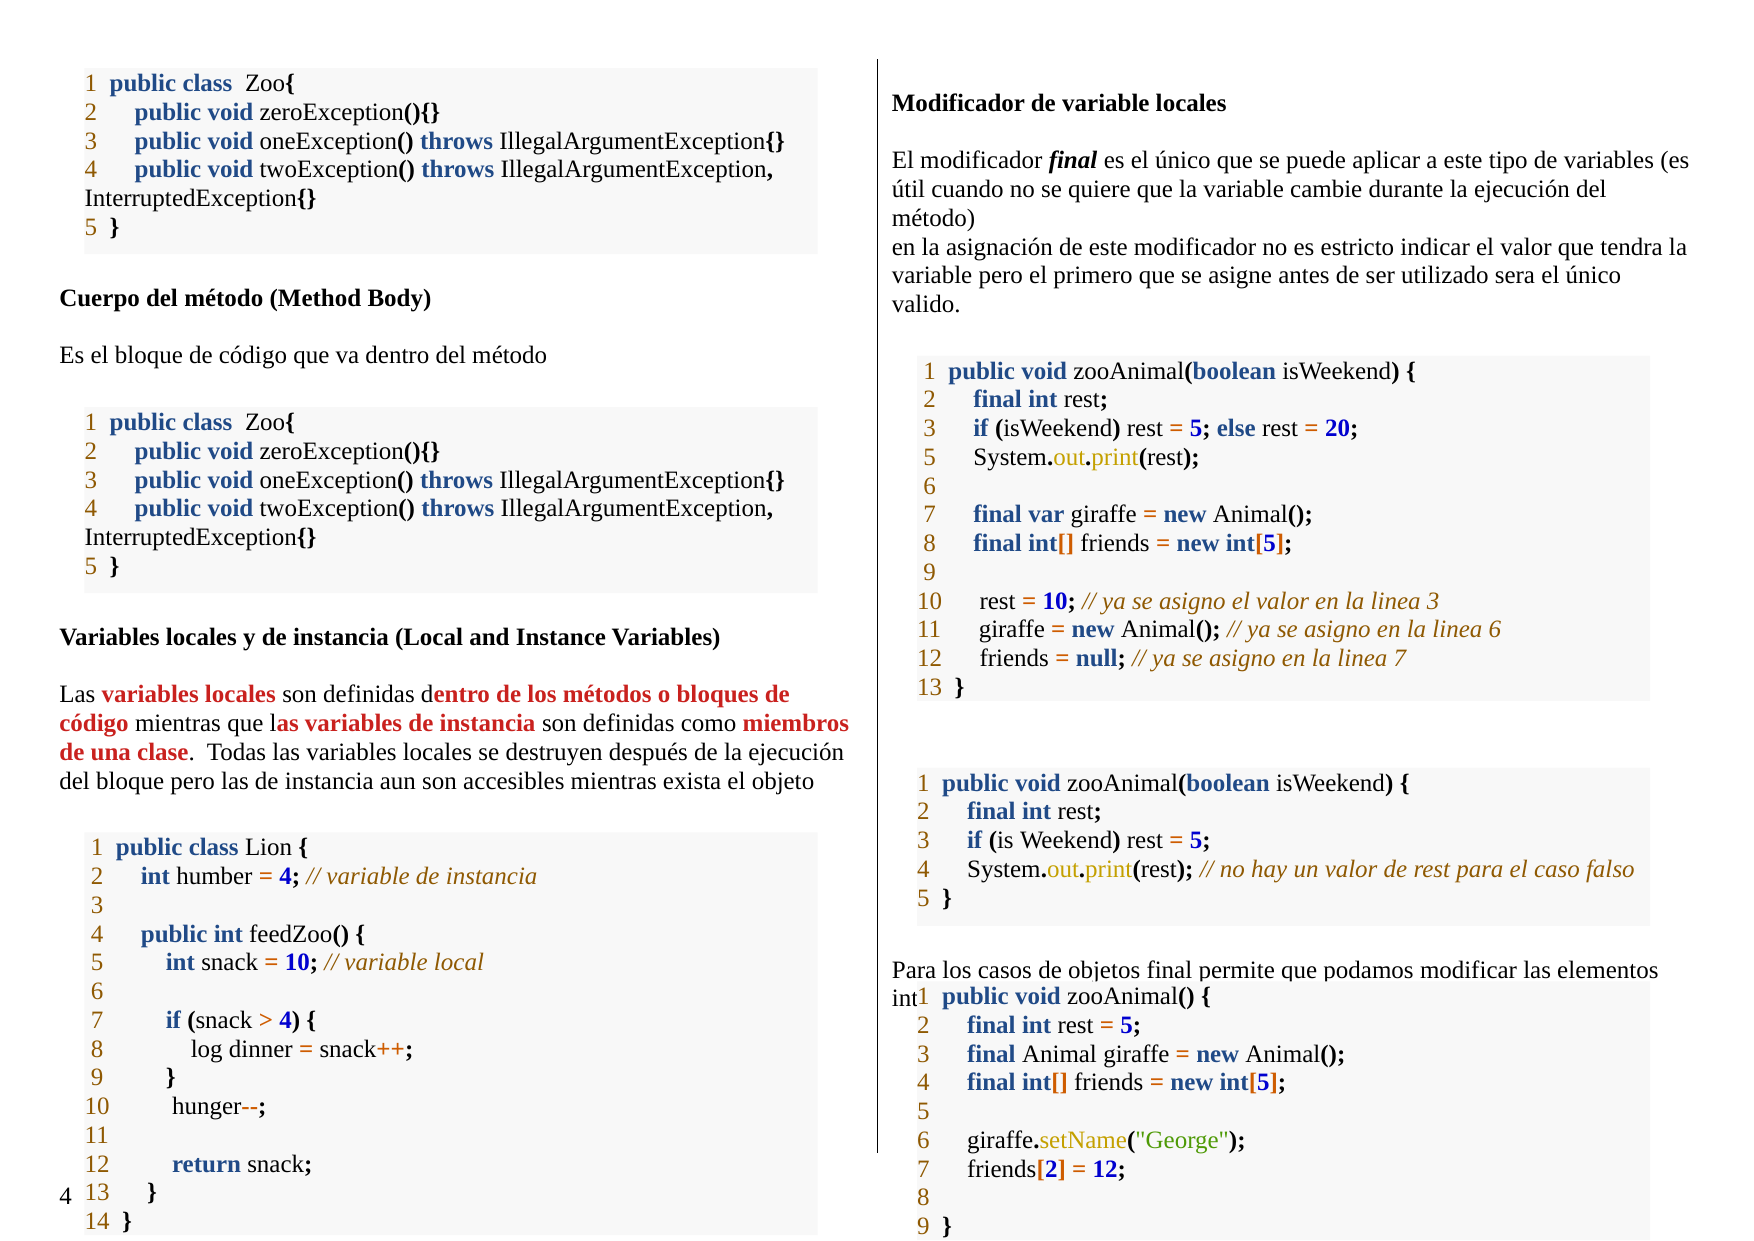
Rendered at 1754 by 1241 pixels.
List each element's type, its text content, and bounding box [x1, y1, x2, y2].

text Es el bloque de código que va dentro del método [59, 341, 862, 369]
text Modificador de variable locales [892, 88, 1695, 117]
text El modificador final es el único que se puede aplicar a este tipo de variables (es útil cuando no se quiere que la variable cambie durante la ejecución del método) [892, 145, 1695, 232]
text en la asignación de este modificador no es estricto indicar el valor que tendra la variable pero el primero que se asigne antes de ser utilizado sera el único valido. [892, 232, 1695, 318]
text Variables locales y de instancia (Local and Instance Variables) [59, 622, 862, 651]
text Cuerpo del método (Method Body) [59, 283, 862, 312]
text Las variables locales son definidas dentro de los métodos o bloques de código mientras que las variables de instancia son definidas como miembros de una clase. Todas las variables locales se destruyen después de la ejecución del bloque pero las de instancia aun son accesibles mientras exista el objeto [59, 679, 862, 794]
text Para los casos de objetos final permite que podamos modificar las elementos internos del objeto pero no se puede re-apuntar la variable a otro objeto. [892, 955, 1695, 1012]
